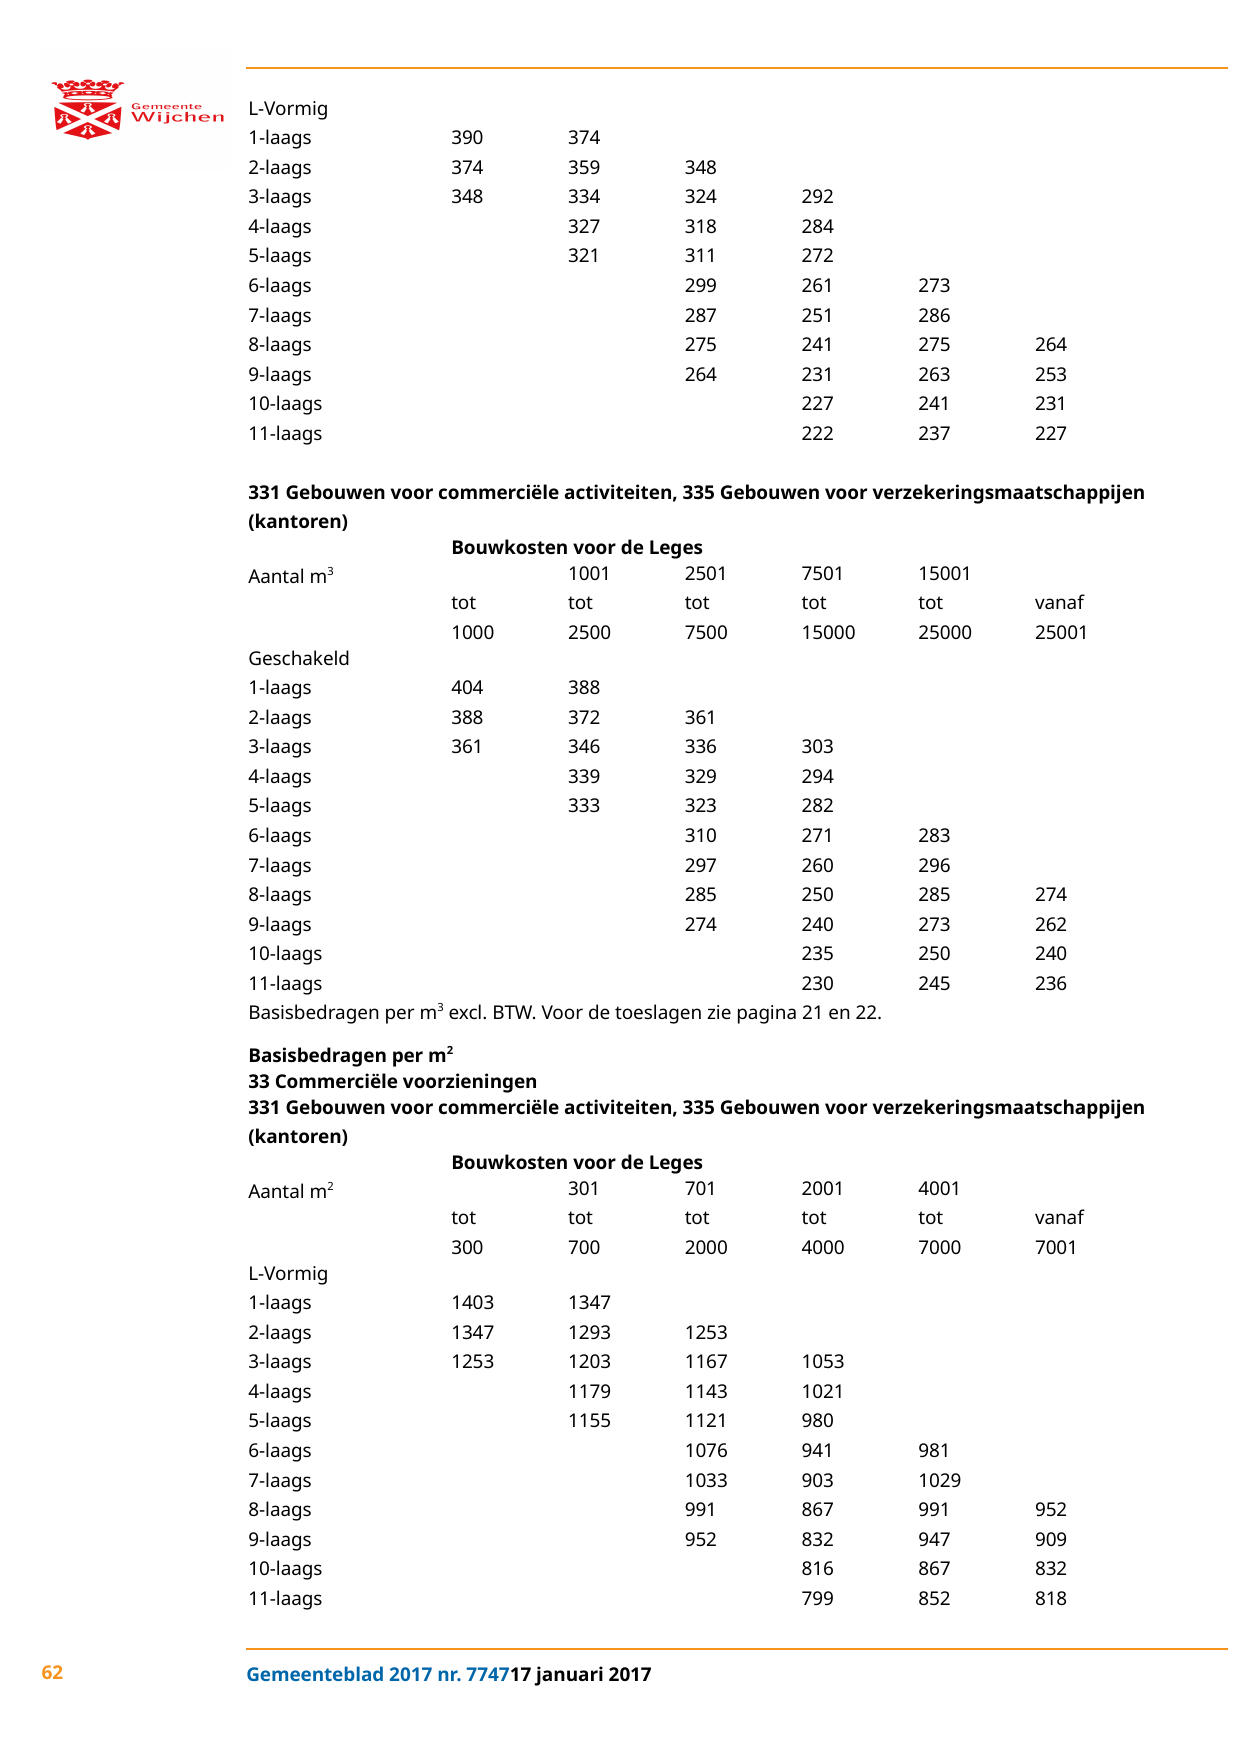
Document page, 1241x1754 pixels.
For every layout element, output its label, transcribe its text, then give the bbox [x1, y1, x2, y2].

table_header 33 Commerciële voorzieningen [248, 1068, 1152, 1094]
picture [41, 47, 231, 172]
table_cell 390 374 348 [451, 95, 568, 446]
table_cell 1001 tot 2500 [568, 560, 684, 645]
table_cell 264 253 231 227 [1035, 95, 1152, 446]
table_cell tot 300 [451, 1175, 568, 1260]
table_cell Bouwkosten voor de Leges [451, 534, 1152, 560]
table_cell Bouwkosten voor de Leges [451, 1149, 1152, 1175]
text Basisbedragen per m3 excl. BTW. Voor de toeslagen zie pagina 21 en 22. [248, 999, 1152, 1025]
table_cell 15001 tot 25000 [918, 560, 1035, 645]
table_cell 701 tot 2000 [685, 1175, 801, 1260]
table_cell 331 Gebouwen voor commerciële activiteiten, 335 Gebouwen voor verzekeringsmaatschappijen (kantoren) [248, 1094, 1152, 1149]
table_cell L-Vormig 1-laags 2-laags 3-laags 4-laags 5-laags 6-laags 7-laags 8-laags 9-laags 10-laags 11-laags [248, 95, 451, 446]
table_cell tot 1000 [451, 560, 568, 645]
table_cell 348 324 318 311 299 287 275 264 [685, 95, 801, 446]
table_cell 301 tot 700 [568, 1175, 684, 1260]
table_cell Aantal m2 [248, 1149, 451, 1260]
table_cell 2501 tot 7500 [685, 560, 801, 645]
table_cell 404 388 361 [451, 645, 568, 996]
table_cell 981 1029 991 947 867 852 [918, 1260, 1035, 1611]
table_cell 361 336 329 323 310 297 285 274 [685, 645, 801, 996]
table_cell 7501 tot 15000 [801, 560, 918, 645]
table_cell Geschakeld 1-laags 2-laags 3-laags 4-laags 5-laags 6-laags 7-laags 8-laags 9-laags 10-laags 11-laags [248, 645, 451, 996]
table_cell 1347 1293 1203 1179 1155 [568, 1260, 684, 1611]
table_cell 273 286 275 263 241 237 [918, 95, 1035, 446]
table_cell 303 294 282 271 260 250 240 235 230 [801, 645, 918, 996]
table_cell 374 359 334 327 321 [568, 95, 684, 446]
table_cell 283 296 285 273 250 245 [918, 645, 1035, 996]
table_cell L-Vormig 1-laags 2-laags 3-laags 4-laags 5-laags 6-laags 7-laags 8-laags 9-laags 10-laags 11-laags [248, 1260, 451, 1611]
table_cell vanaf 7001 [1035, 1175, 1152, 1260]
table_cell 388 372 346 339 333 [568, 645, 684, 996]
table_cell 274 262 240 236 [1035, 645, 1152, 996]
table_cell 1403 1347 1253 [451, 1260, 568, 1611]
table_header 331 Gebouwen voor commerciële activiteiten, 335 Gebouwen voor verzekeringsmaatschappijen (kantoren) [248, 479, 1152, 534]
table_cell 1053 1021 980 941 903 867 832 816 799 [801, 1260, 918, 1611]
table_cell 1253 1167 1143 1121 1076 1033 991 952 [685, 1260, 801, 1611]
table_cell Aantal m3 [248, 534, 451, 645]
text Basisbedragen per m2 [248, 1042, 1152, 1068]
table_cell 952 909 832 818 [1035, 1260, 1152, 1611]
table_cell 4001 tot 7000 [918, 1175, 1035, 1260]
table_cell vanaf 25001 [1035, 560, 1152, 645]
table_cell 2001 tot 4000 [801, 1175, 918, 1260]
table_cell 292 284 272 261 251 241 231 227 222 [801, 95, 918, 446]
